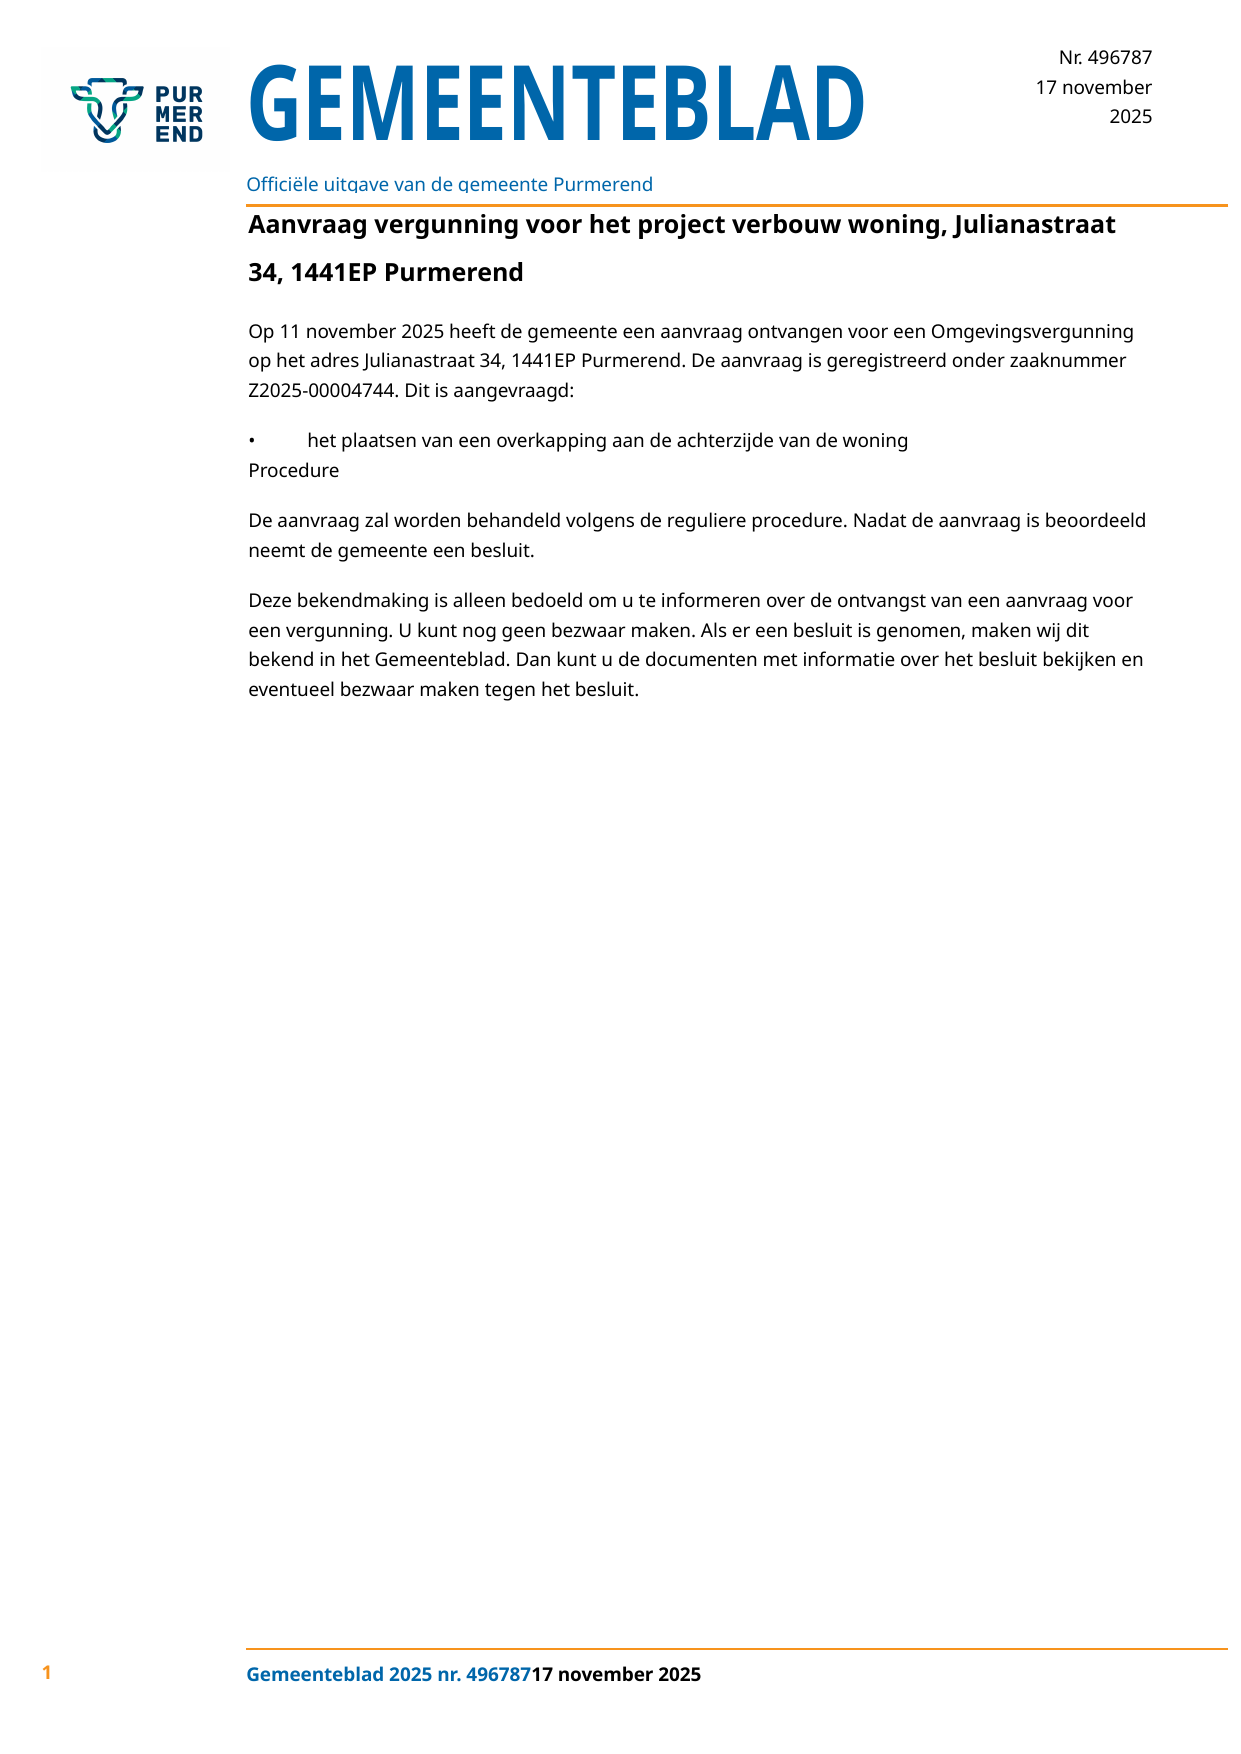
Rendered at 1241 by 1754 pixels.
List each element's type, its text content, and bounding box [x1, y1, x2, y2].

text Procedure [248, 457, 1152, 483]
text Deze bekendmaking is alleen bedoeld om u te informeren over de ontvangst van een aanvraag voor een vergunning. U kunt nog geen bezwaar maken. Als er een besluit is genomen, maken wij dit bekend in het Gemeenteblad. Dan kunt u de documenten met informatie over het besluit bekijken en eventueel bezwaar maken tegen het besluit. [248, 587, 1152, 702]
text De aanvraag zal worden behandeld volgens de reguliere procedure. Nadat de aanvraag is beoordeeld neemt de gemeente een besluit. [248, 507, 1152, 563]
picture [41, 47, 231, 172]
text Aanvraag vergunning voor het project verbouw woning, Julianastraat 34, 1441EP Purmerend [248, 207, 1152, 288]
text Op 11 november 2025 heeft de gemeente een aanvraag ontvangen voor een Omgevingsvergunning op het adres Julianastraat 34, 1441EP Purmerend. De aanvraag is geregistreerd onder zaaknummer Z2025-00004744. Dit is aangevraagd: [248, 318, 1152, 403]
list het plaatsen van een overkapping aan de achterzijde van de woning [248, 427, 1152, 453]
